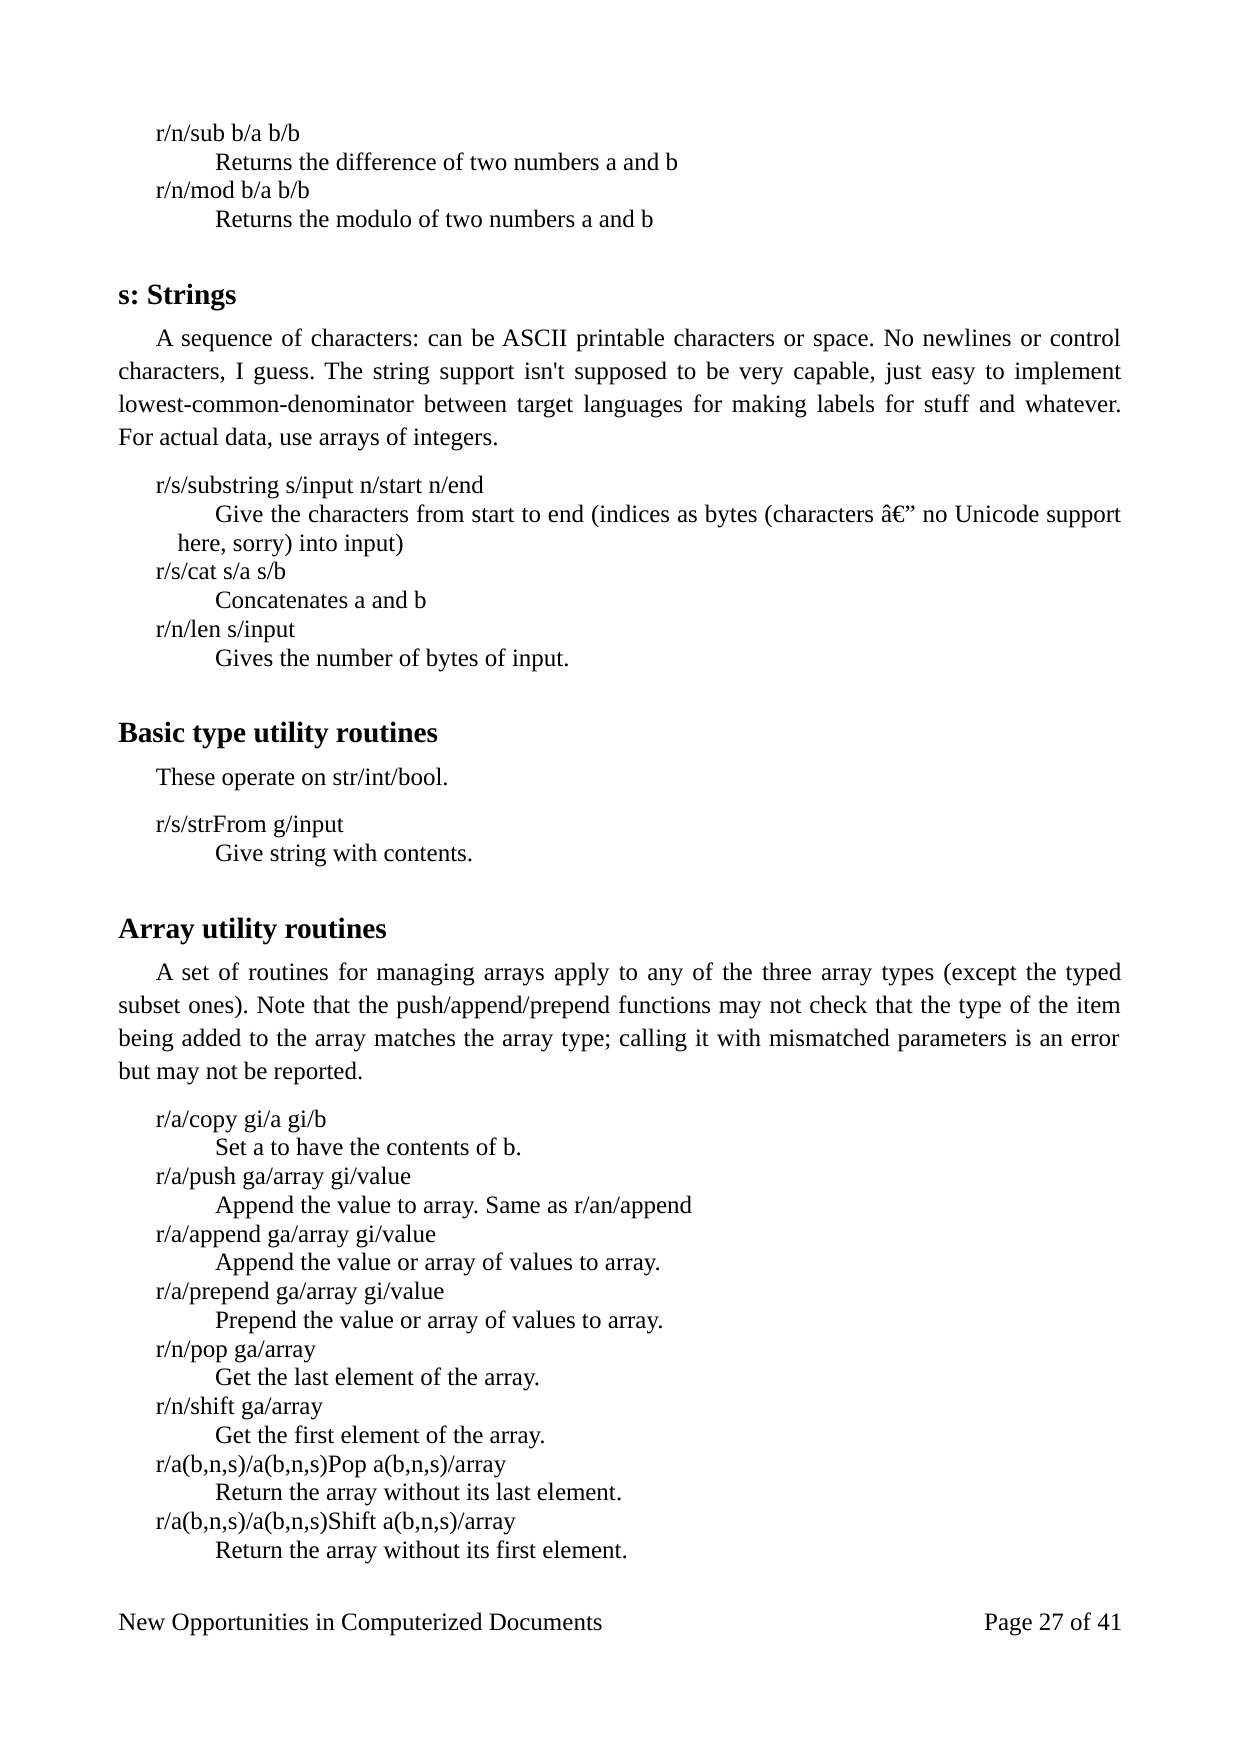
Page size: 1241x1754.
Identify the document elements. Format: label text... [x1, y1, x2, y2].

subtitle r/n/mod b/a b/b [118, 176, 1122, 204]
subtitle r/a/push ga/array gi/value [118, 1161, 1122, 1190]
list Prepend the value or array of values to array. [177, 1305, 1122, 1334]
list Gives the number of bytes of input. [177, 643, 1122, 671]
subtitle r/s/strFrom g/input [118, 809, 1122, 838]
subtitle r/a/append ga/array gi/value [118, 1219, 1122, 1247]
list Give string with contents. [177, 838, 1122, 867]
list Return the array without its last element. [177, 1477, 1122, 1506]
subtitle r/s/substring s/input n/start n/end [118, 470, 1122, 499]
subtitle s: Strings [118, 277, 1122, 311]
list Append the value to array. Same as r/an/append [177, 1190, 1122, 1219]
list Returns the difference of two numbers a and b [177, 147, 1122, 176]
list Set a to have the contents of b. [177, 1132, 1122, 1161]
subtitle r/n/sub b/a b/b [118, 118, 1122, 147]
list Append the value or array of values to array. [177, 1247, 1122, 1276]
list Get the first element of the array. [177, 1420, 1122, 1449]
subtitle Array utility routines [118, 911, 1122, 944]
subtitle r/a/prepend ga/array gi/value [118, 1276, 1122, 1305]
subtitle r/n/shift ga/array [118, 1391, 1122, 1420]
list Returns the modulo of two numbers a and b [177, 204, 1122, 233]
subtitle r/s/cat s/a s/b [118, 556, 1122, 585]
list Return the array without its first element. [177, 1535, 1122, 1564]
subtitle r/a/copy gi/a gi/b [118, 1104, 1122, 1132]
list Get the last element of the array. [177, 1362, 1122, 1391]
subtitle Basic type utility routines [118, 715, 1122, 749]
text A sequence of characters: can be ASCII printable characters or space. No newlines or control characters, I guess. The string support isn't supposed to be very capable, just easy to implement lowest-common-denominator between target languages for making labels for stuff and whatever. For actual data, use arrays of integers. [118, 323, 1122, 451]
subtitle r/n/pop ga/array [118, 1334, 1122, 1362]
list Give the characters from start to end (indices as bytes (characters â€” no Unicode support here, sorry) into input) [177, 499, 1122, 556]
subtitle r/n/len s/input [118, 614, 1122, 643]
subtitle r/a(b,n,s)/a(b,n,s)Shift a(b,n,s)/array [118, 1506, 1122, 1535]
list Concatenates a and b [177, 585, 1122, 614]
subtitle r/a(b,n,s)/a(b,n,s)Pop a(b,n,s)/array [118, 1449, 1122, 1477]
text These operate on str/int/bool. [118, 762, 1122, 790]
text A set of routines for managing arrays apply to any of the three array types (except the typed subset ones). Note that the push/append/prepend functions may not check that the type of the item being added to the array matches the array type; calling it with mismatched parameters is an error but may not be reported. [118, 957, 1122, 1085]
